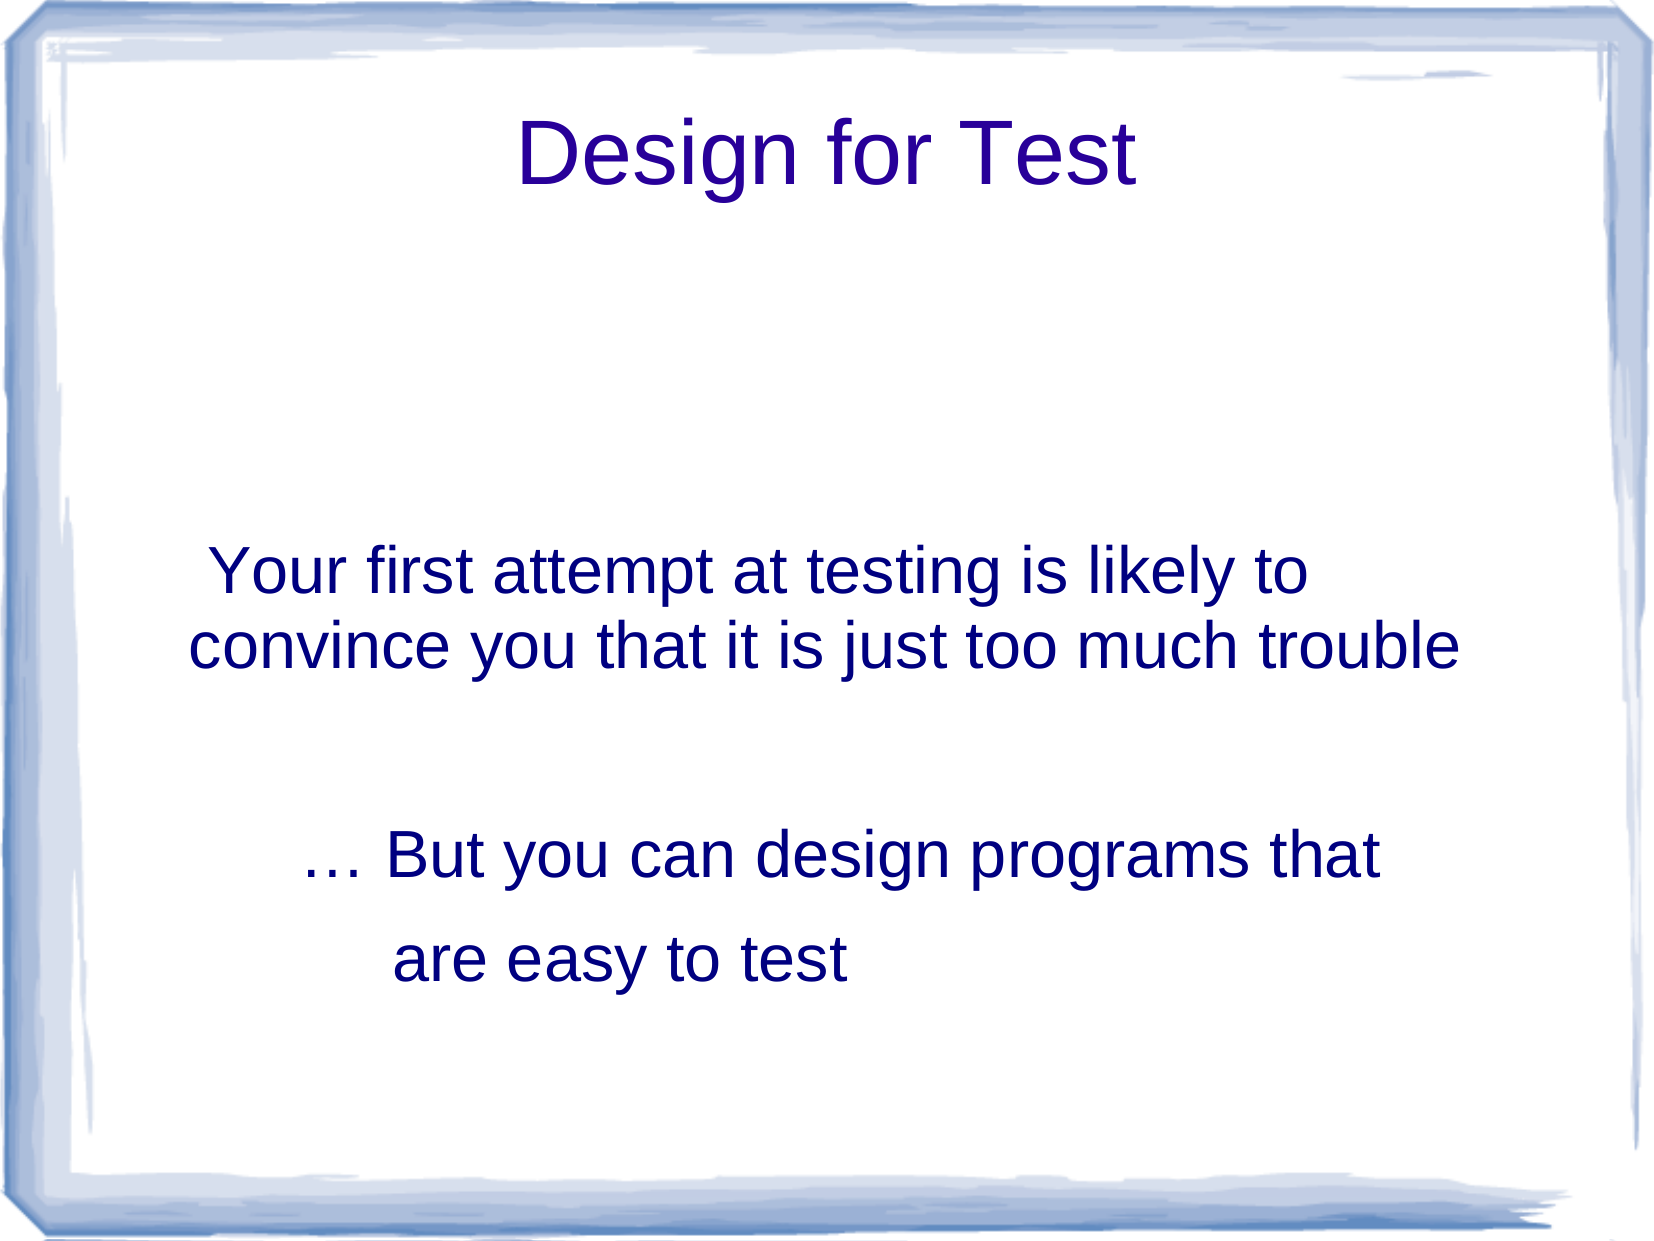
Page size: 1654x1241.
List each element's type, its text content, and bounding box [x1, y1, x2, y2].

title Design for Test [82, 56, 1571, 250]
picture [0, 0, 1654, 1241]
list Your first attempt at testing is likely to convince you that it is just too much trouble … But you can design programs that are easy to test [118, 324, 1571, 1129]
